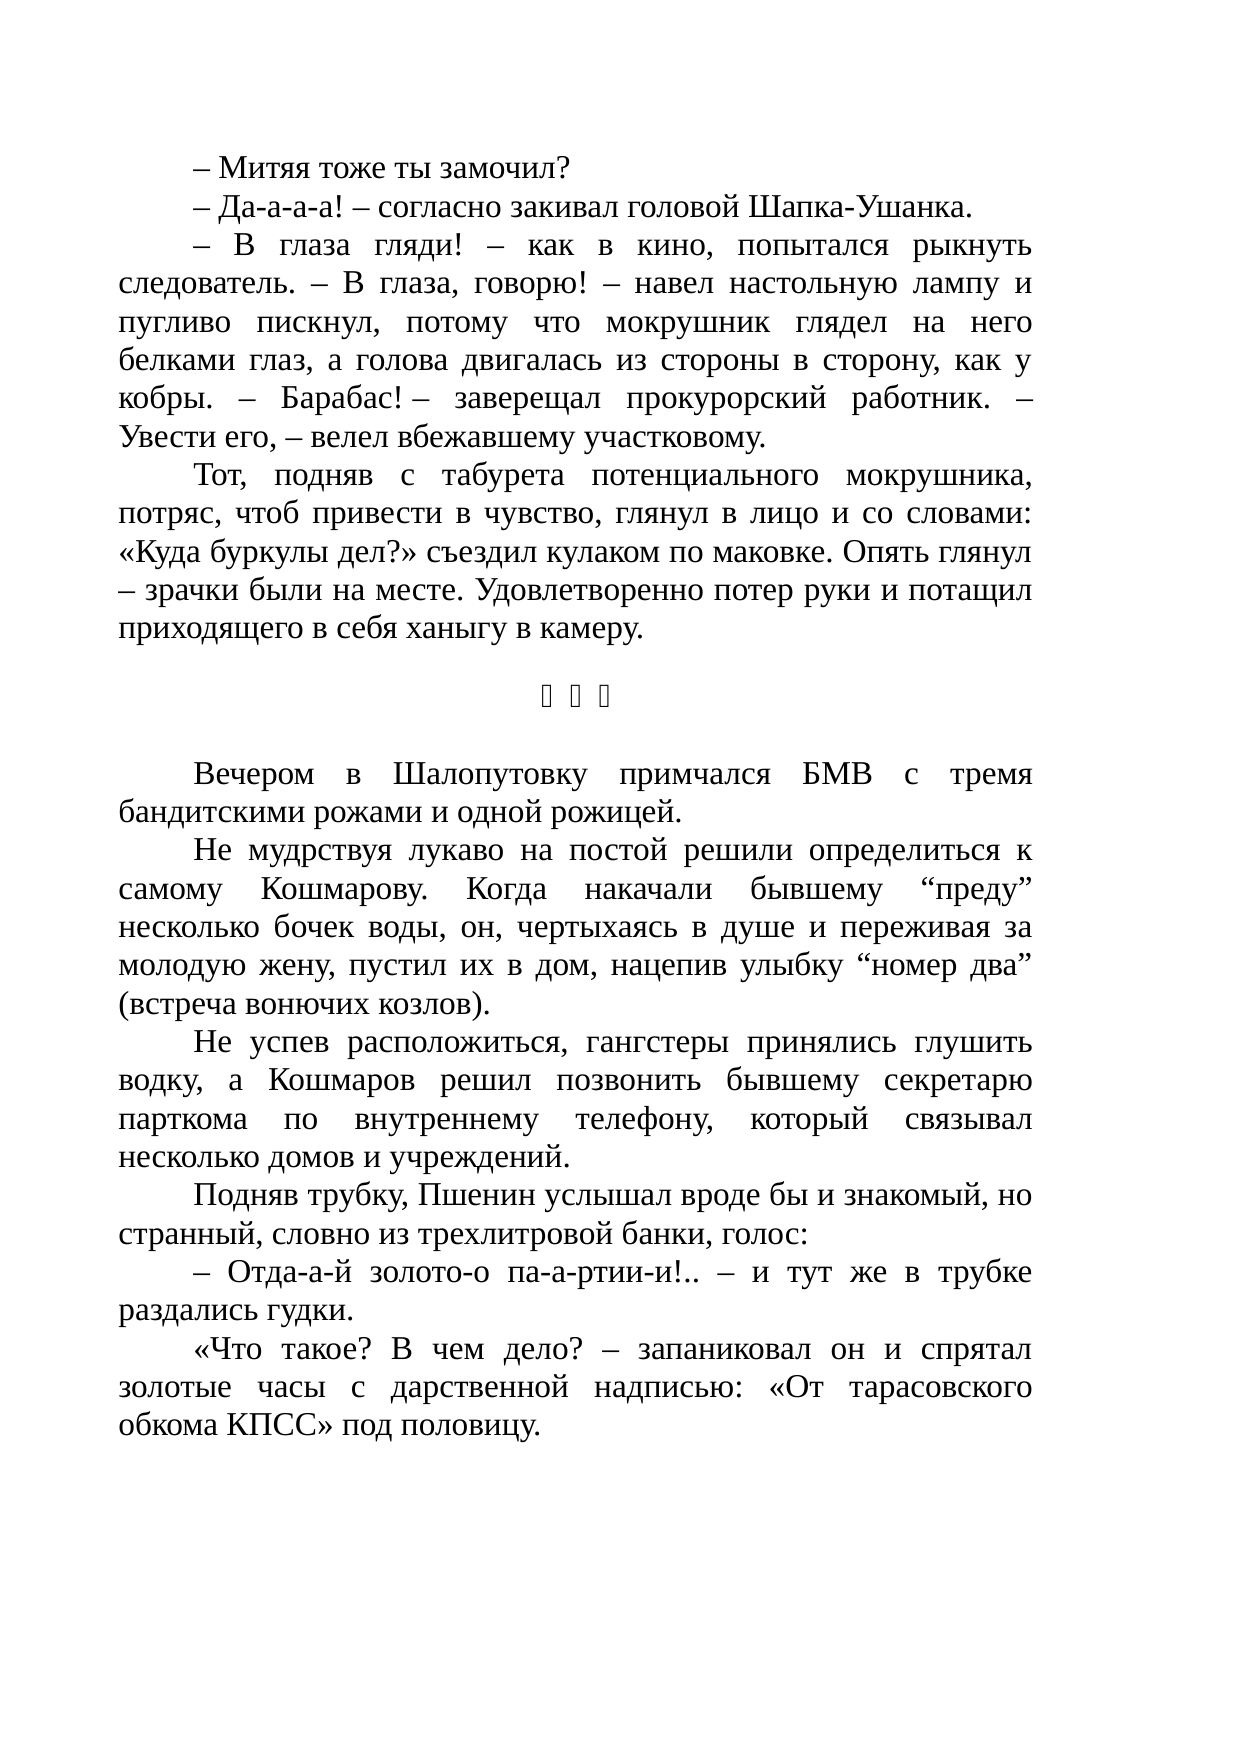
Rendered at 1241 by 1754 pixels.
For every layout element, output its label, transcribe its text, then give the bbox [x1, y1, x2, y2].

subtitle – Отда-а-й золото-о па-а-ртии-и!.. – и тут же в трубке раздались гудки. [118, 1251, 1033, 1328]
subtitle Тот, подняв с табурета потенциального мокрушника, потряс, чтоб привести в чувство, глянул в лицо и со словами: «Куда буркулы дел?» съездил кулаком по маковке. Опять глянул – зрачки были на месте. Удовлетворенно потер руки и потащил приходящего в себя ханыгу в камеру. [118, 454, 1033, 646]
subtitle – Да-а-а-а! – согласно закивал головой Шапка-Ушанка. [118, 186, 1033, 224]
text * * * [118, 684, 1033, 715]
subtitle Вечером в Шалопутовку примчался БМВ с тремя бандитскими рожами и одной рожицей. [118, 753, 1033, 830]
subtitle Не успев расположиться, гангстеры принялись глушить водку, а Кошмаров решил позвонить бывшему секретарю парткома по внутреннему телефону, который связывал несколько домов и учреждений. [118, 1021, 1033, 1175]
subtitle Подняв трубку, Пшенин услышал вроде бы и знакомый, но странный, словно из трехлитровой банки, голос: [118, 1175, 1033, 1251]
subtitle – Митяя тоже ты замочил? [118, 148, 1033, 186]
subtitle «Что такое? В чем дело? – запаниковал он и спрятал золотые часы с дарственной надписью: «От тарасовского обкома КПСС» под половицу. [118, 1328, 1033, 1443]
subtitle – В глаза гляди! – как в кино, попытался рыкнуть следователь. – В глаза, говорю! – навел настольную лампу и пугливо пискнул, потому что мокрушник глядел на него белками глаз, а голова двигалась из стороны в сторону, как у кобры. – Барабас! – заверещал прокурорский работник. – Увести его, – велел вбежавшему участковому. [118, 224, 1033, 454]
subtitle Не мудрствуя лукаво на постой решили определиться к самому Кошмарову. Когда накачали бывшему “преду” несколько бочек воды, он, чертыхаясь в душе и переживая за молодую жену, пустил их в дом, нацепив улыбку “номер два” (встреча вонючих козлов). [118, 830, 1033, 1021]
